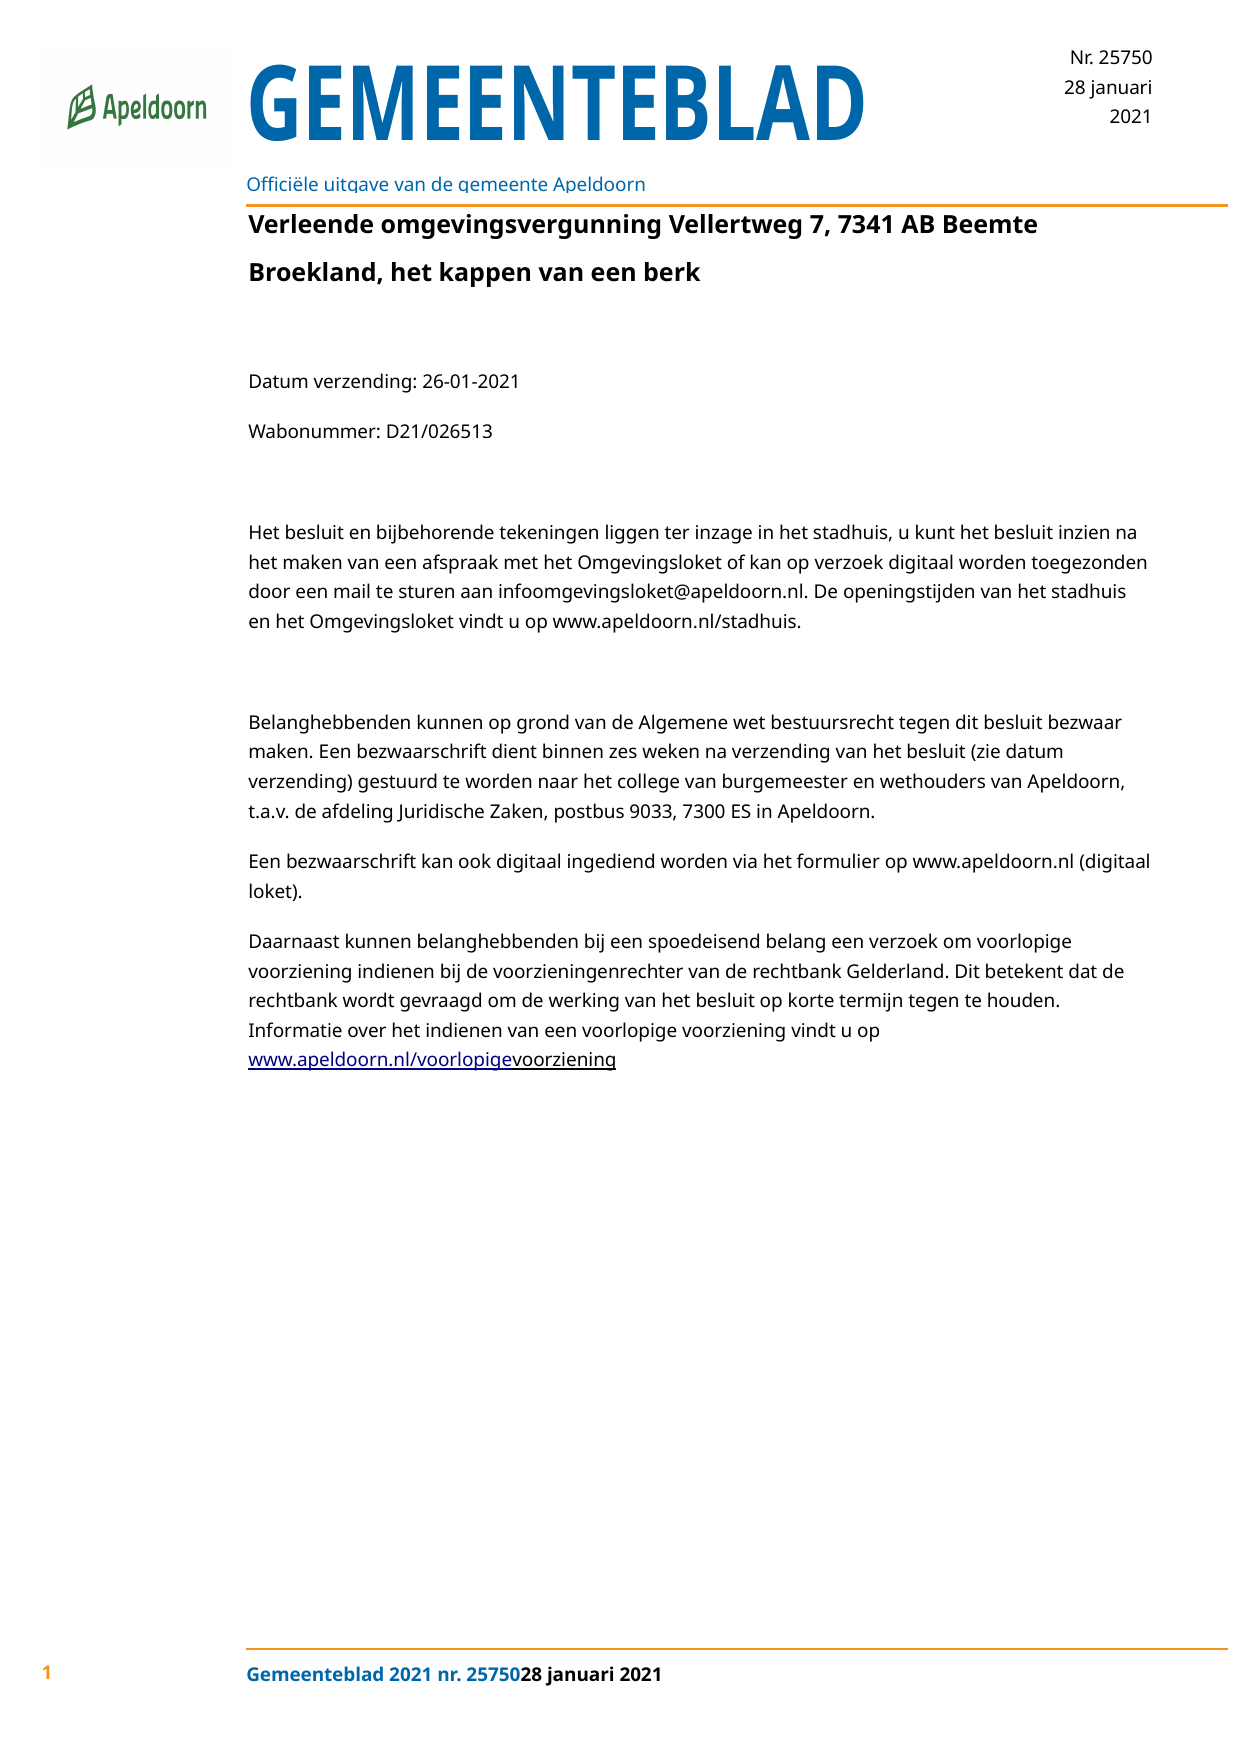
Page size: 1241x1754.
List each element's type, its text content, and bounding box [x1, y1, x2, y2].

text Belanghebbenden kunnen op grond van de Algemene wet bestuursrecht tegen dit besluit bezwaar maken. Een bezwaarschrift dient binnen zes weken na verzending van het besluit (zie datum verzending) gestuurd te worden naar het college van burgemeester en wethouders van Apeldoorn, t.a.v. de afdeling Juridische Zaken, postbus 9033, 7300 ES in Apeldoorn. [248, 709, 1152, 824]
text Daarnaast kunnen belanghebbenden bij een spoedeisend belang een verzoek om voorlopige voorziening indienen bij de voorzieningenrechter van de rechtbank Gelderland. Dit betekent dat de rechtbank wordt gevraagd om de werking van het besluit op korte termijn tegen te houden. Informatie over het indienen van een voorlopige voorziening vindt u op www.apeldoorn.nl/voorlopigevoorziening [248, 928, 1152, 1072]
text Datum verzending: 26-01-2021 [248, 368, 1152, 394]
text Wabonummer: D21/026513 [248, 419, 1152, 444]
text Een bezwaarschrift kan ook digitaal ingediend worden via het formulier op www.apeldoorn.nl (digitaal loket). [248, 848, 1152, 904]
picture [41, 47, 231, 172]
text Het besluit en bijbehorende tekeningen liggen ter inzage in het stadhuis, u kunt het besluit inzien na het maken van een afspraak met het Omgevingsloket of kan op verzoek digitaal worden toegezonden door een mail te sturen aan infoomgevingsloket@apeldoorn.nl. De openingstijden van het stadhuis en het Omgevingsloket vindt u op www.apeldoorn.nl/stadhuis. [248, 519, 1152, 634]
text Verleende omgevingsvergunning Vellertweg 7, 7341 AB Beemte Broekland, het kappen van een berk [248, 207, 1152, 288]
